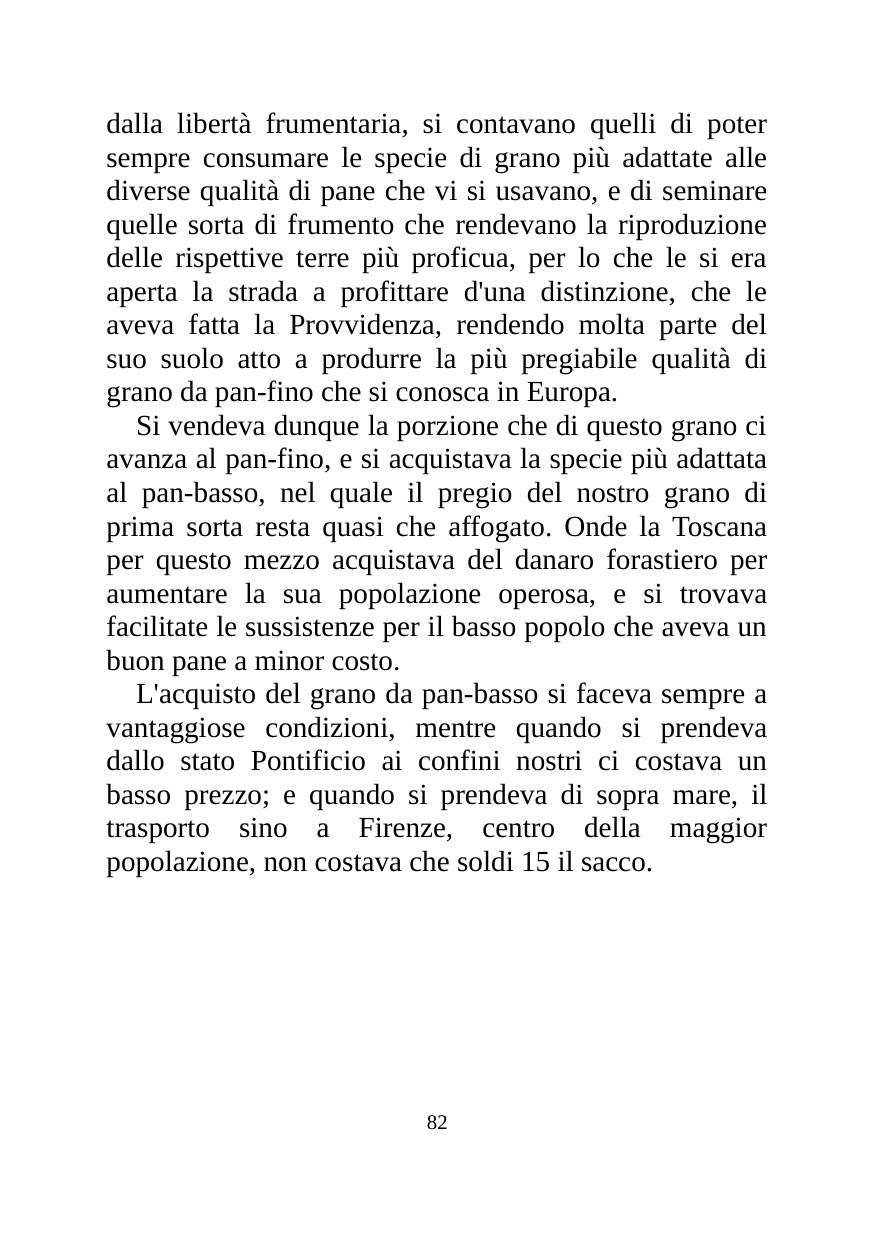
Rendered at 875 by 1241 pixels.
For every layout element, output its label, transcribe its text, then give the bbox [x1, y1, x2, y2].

text Si vendeva dunque la porzione che di questo grano ci avanza al pan-fino, e si acquistava la specie più adattata al pan-basso, nel quale il pregio del nostro grano di prima sorta resta quasi che affogato. Onde la Toscana per questo mezzo acquistava del danaro forastiero per aumentare la sua popolazione operosa, e si trovava facilitate le sussistenze per il basso popolo che aveva un buon pane a minor costo. [106, 408, 768, 676]
text L'acquisto del grano da pan-basso si faceva sempre a vantaggiose condizioni, mentre quando si prendeva dallo stato Pontificio ai confini nostri ci costava un basso prezzo; e quando si prendeva di sopra mare, il trasporto sino a Firenze, centro della maggior popolazione, non costava che soldi 15 il sacco. [106, 676, 768, 878]
text dalla libertà frumentaria, si contavano quelli di poter sempre consumare le specie di grano più adattate alle diverse qualità di pane che vi si usavano, e di seminare quelle sorta di frumento che rendevano la riproduzione delle rispettive terre più proficua, per lo che le si era aperta la strada a profittare d'una distinzione, che le aveva fatta la Provvidenza, rendendo molta parte del suo suolo atto a produrre la più pregiabile qualità di grano da pan-fino che si conosca in Europa. [106, 106, 768, 408]
